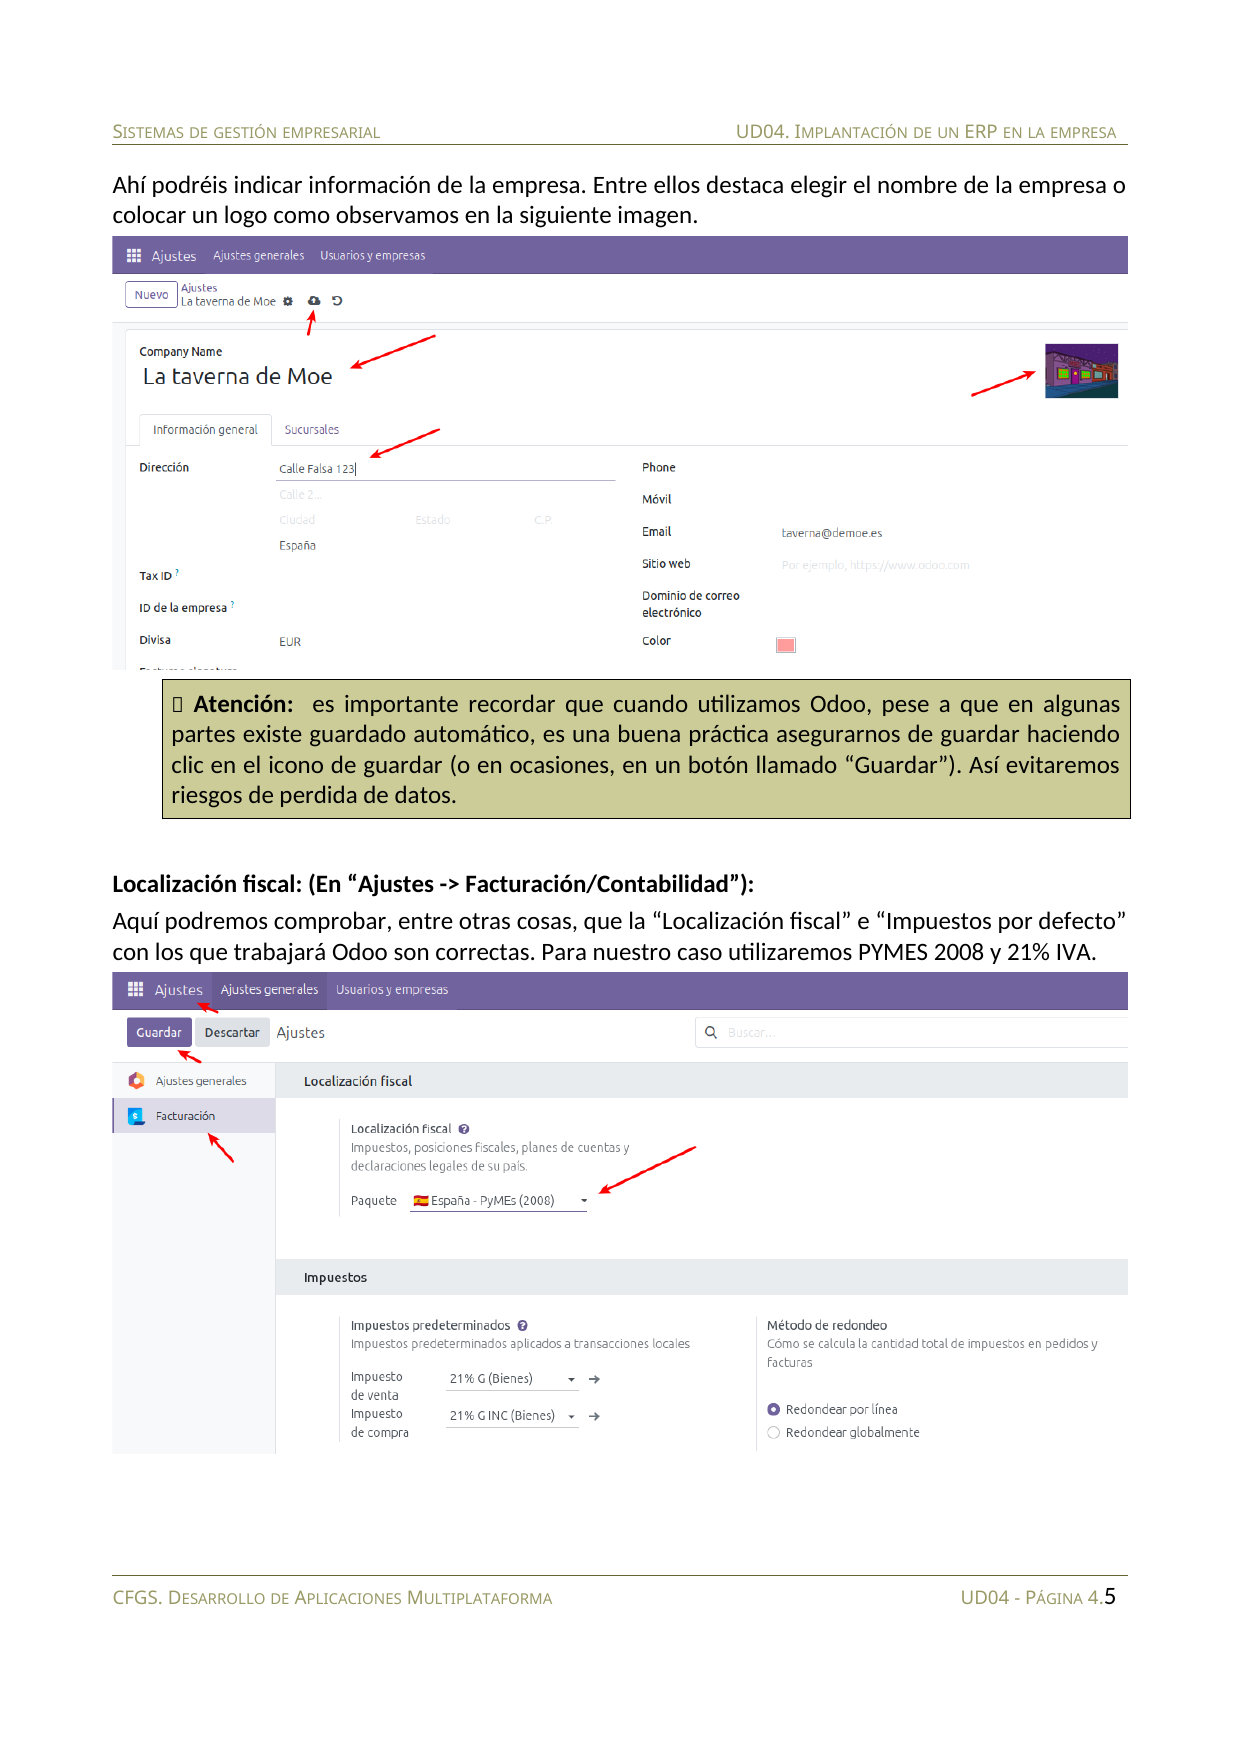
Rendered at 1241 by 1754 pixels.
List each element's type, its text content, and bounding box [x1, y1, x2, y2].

text Ahí podréis indicar información de la empresa. Entre ellos destaca elegir el nombre de la empresa o colocar un logo como observamos en la siguiente imagen. [112, 169, 1128, 230]
picture [112, 972, 1128, 1454]
text Localización fiscal: (En “Ajustes -> Facturación/Contabilidad”): [112, 868, 1128, 899]
text ❕ Atención: es importante recordar que cuando utilizamos Odoo, pese a que en algunas partes existe guardado automático, es una buena práctica asegurarnos de guardar haciendo clic en el icono de guardar (o en ocasiones, en un botón llamado “Guardar”). Así evitaremos riesgos de perdida de datos. [163, 680, 1130, 818]
text Aquí podremos comprobar, entre otras cosas, que la “Localización fiscal” e “Impuestos por defecto” con los que trabajará Odoo son correctas. Para nuestro caso utilizaremos PYMES 2008 y 21% IVA. [112, 905, 1128, 966]
picture [112, 236, 1128, 670]
